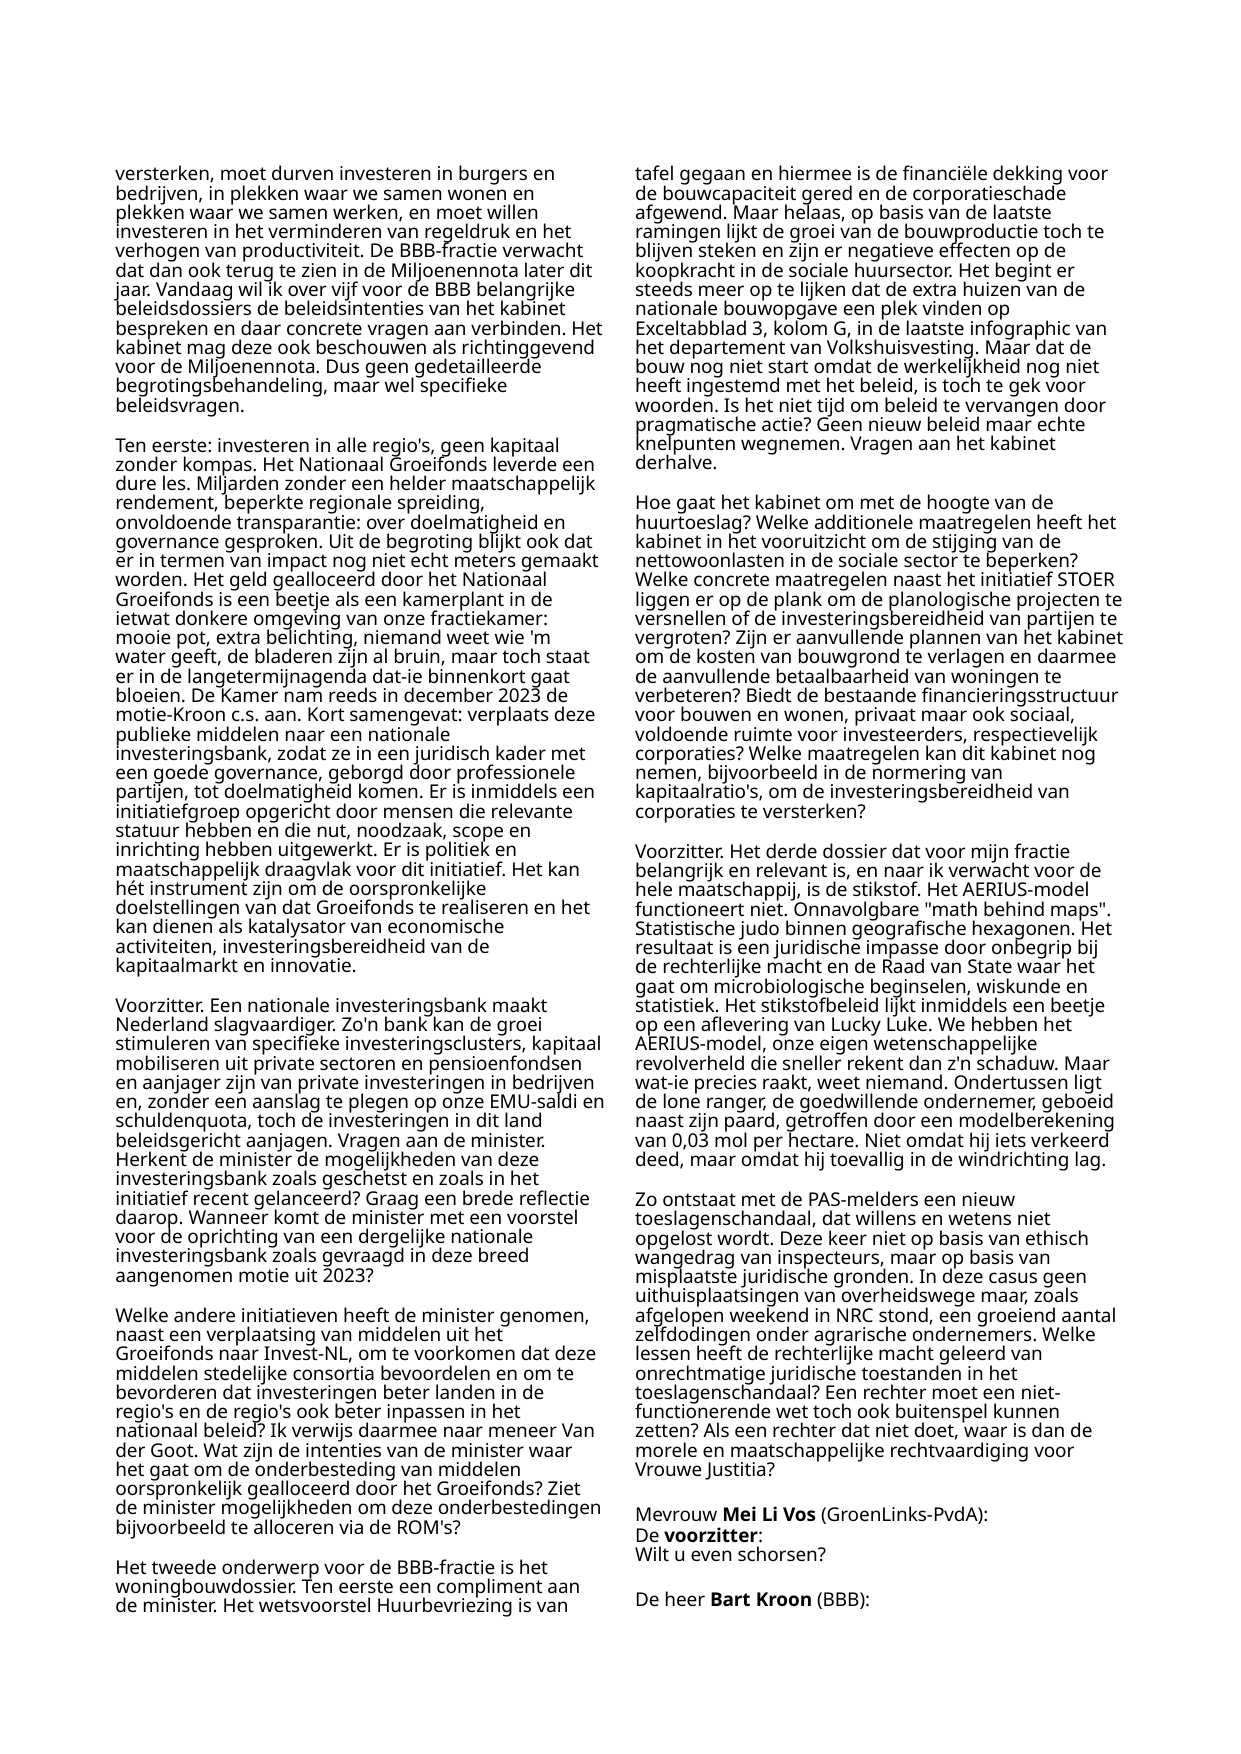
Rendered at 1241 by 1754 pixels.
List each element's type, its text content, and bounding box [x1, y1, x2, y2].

text Hoe gaat het kabinet om met de hoogte van de huurtoeslag? Welke additionele maatregelen heeft het kabinet in het vooruitzicht om de stijging van de nettowoonlasten in de sociale sector te beperken? Welke concrete maatregelen naast het initiatief STOER liggen er op de plank om de planologische projecten te versnellen of de investeringsbereidheid van partijen te vergroten? Zijn er aanvullende plannen van het kabinet om de kosten van bouwgrond te verlagen en daarmee de aanvullende betaalbaarheid van woningen te verbeteren? Biedt de bestaande financieringsstructuur voor bouwen en wonen, privaat maar ook sociaal, voldoende ruimte voor investeerders, respectievelijk corporaties? Welke maatregelen kan dit kabinet nog nemen, bijvoorbeeld in de normering van kapitaalratio's, om de investeringsbereidheid van corporaties te versterken? [635, 494, 1125, 822]
text De voorzitter: [635, 1527, 1125, 1546]
text Mevrouw Mei Li Vos (GroenLinks-PvdA): [635, 1501, 1125, 1527]
text Voorzitter. Een nationale investeringsbank maakt Nederland slagvaardiger. Zo'n bank kan de groei stimuleren van specifieke investeringsclusters, kapitaal mobiliseren uit private sectoren en pensioenfondsen en aanjager zijn van private investeringen in bedrijven en, zonder een aanslag te plegen op onze EMU-saldi en schuldenquota, toch de investeringen in dit land beleidsgericht aanjagen. Vragen aan de minister. Herkent de minister de mogelijkheden van deze investeringsbank zoals geschetst en zoals in het initiatief recent gelanceerd? Graag een brede reflectie daarop. Wanneer komt de minister met een voorstel voor de oprichting van een dergelijke nationale investeringsbank zoals gevraagd in deze breed aangenomen motie uit 2023? [115, 997, 605, 1286]
text Welke andere initiatieven heeft de minister genomen, naast een verplaatsing van middelen uit het Groeifonds naar Invest-NL, om te voorkomen dat deze middelen stedelijke consortia bevoordelen en om te bevorderen dat investeringen beter landen in de regio's en de regio's ook beter inpassen in het nationaal beleid? Ik verwijs daarmee naar meneer Van der Goot. Wat zijn de intenties van de minister waar het gaat om de onderbesteding van middelen oorspronkelijk gealloceerd door het Groeifonds? Ziet de minister mogelijkheden om deze onderbestedingen bijvoorbeeld te alloceren via de ROM's? [115, 1307, 605, 1538]
text Het tweede onderwerp voor de BBB-fractie is het woningbouwdossier. Ten eerste een compliment aan de minister. Het wetsvoorstel Huurbevriezing is van [115, 1559, 605, 1616]
text tafel gegaan en hiermee is de financiële dekking voor de bouwcapaciteit gered en de corporatieschade afgewend. Maar helaas, op basis van de laatste ramingen lijkt de groei van de bouwproductie toch te blijven steken en zijn er negatieve effecten op de koopkracht in de sociale huursector. Het begint er steeds meer op te lijken dat de extra huizen van de nationale bouwopgave een plek vinden op Exceltabblad 3, kolom G, in de laatste infographic van het departement van Volkshuisvesting. Maar dat de bouw nog niet start omdat de werkelijkheid nog niet heeft ingestemd met het beleid, is toch te gek voor woorden. Is het niet tijd om beleid te vervangen door pragmatische actie? Geen nieuw beleid maar echte knelpunten wegnemen. Vragen aan het kabinet derhalve. [635, 165, 1125, 474]
text Voorzitter. Het derde dossier dat voor mijn fractie belangrijk en relevant is, en naar ik verwacht voor de hele maatschappij, is de stikstof. Het AERIUS-model functioneert niet. Onnavolgbare "math behind maps". Statistische judo binnen geografische hexagonen. Het resultaat is een juridische impasse door onbegrip bij de rechterlijke macht en de Raad van State waar het gaat om microbiologische beginselen, wiskunde en statistiek. Het stikstofbeleid lijkt inmiddels een beetje op een aflevering van Lucky Luke. We hebben het AERIUS-model, onze eigen wetenschappelijke revolverheld die sneller rekent dan z'n schaduw. Maar wat-ie precies raakt, weet niemand. Ondertussen ligt de lone ranger, de goedwillende ondernemer, geboeid naast zijn paard, getroffen door een modelberekening van 0,03 mol per hectare. Niet omdat hij iets verkeerd deed, maar omdat hij toevallig in de windrichting lag. [635, 843, 1125, 1170]
text De heer Bart Kroon (BBB): [635, 1586, 1125, 1612]
text versterken, moet durven investeren in burgers en bedrijven, in plekken waar we samen wonen en plekken waar we samen werken, en moet willen investeren in het verminderen van regeldruk en het verhogen van productiviteit. De BBB-fractie verwacht dat dan ook terug te zien in de Miljoenennota later dit jaar. Vandaag wil ik over vijf voor de BBB belangrijke beleidsdossiers de beleidsintenties van het kabinet bespreken en daar concrete vragen aan verbinden. Het kabinet mag deze ook beschouwen als richtinggevend voor de Miljoenennota. Dus geen gedetailleerde begrotingsbehandeling, maar wel specifieke beleidsvragen. [115, 165, 605, 416]
text Wilt u even schorsen? [635, 1546, 1125, 1565]
text Ten eerste: investeren in alle regio's, geen kapitaal zonder kompas. Het Nationaal Groeifonds leverde een dure les. Miljarden zonder een helder maatschappelijk rendement, beperkte regionale spreiding, onvoldoende transparantie: over doelmatigheid en governance gesproken. Uit de begroting blijkt ook dat er in termen van impact nog niet echt meters gemaakt worden. Het geld gealloceerd door het Nationaal Groeifonds is een beetje als een kamerplant in de ietwat donkere omgeving van onze fractiekamer: mooie pot, extra belichting, niemand weet wie 'm water geeft, de bladeren zijn al bruin, maar toch staat er in de langetermijnagenda dat-ie binnenkort gaat bloeien. De Kamer nam reeds in december 2023 de motie-Kroon c.s. aan. Kort samengevat: verplaats deze publieke middelen naar een nationale investeringsbank, zodat ze in een juridisch kader met een goede governance, geborgd door professionele partijen, tot doelmatigheid komen. Er is inmiddels een initiatiefgroep opgericht door mensen die relevante statuur hebben en die nut, noodzaak, scope en inrichting hebben uitgewerkt. Er is politiek en maatschappelijk draagvlak voor dit initiatief. Het kan hét instrument zijn om de oorspronkelijke doelstellingen van dat Groeifonds te realiseren en het kan dienen als katalysator van economische activiteiten, investeringsbereidheid van de kapitaalmarkt en innovatie. [115, 437, 605, 976]
text Zo ontstaat met de PAS-melders een nieuw toeslagenschandaal, dat willens en wetens niet opgelost wordt. Deze keer niet op basis van ethisch wangedrag van inspecteurs, maar op basis van misplaatste juridische gronden. In deze casus geen uithuisplaatsingen van overheidswege maar, zoals afgelopen weekend in NRC stond, een groeiend aantal zelfdodingen onder agrarische ondernemers. Welke lessen heeft de rechterlijke macht geleerd van onrechtmatige juridische toestanden in het toeslagenschandaal? Een rechter moet een niet-functionerende wet toch ook buitenspel kunnen zetten? Als een rechter dat niet doet, waar is dan de morele en maatschappelijke rechtvaardiging voor Vrouwe Justitia? [635, 1191, 1125, 1480]
